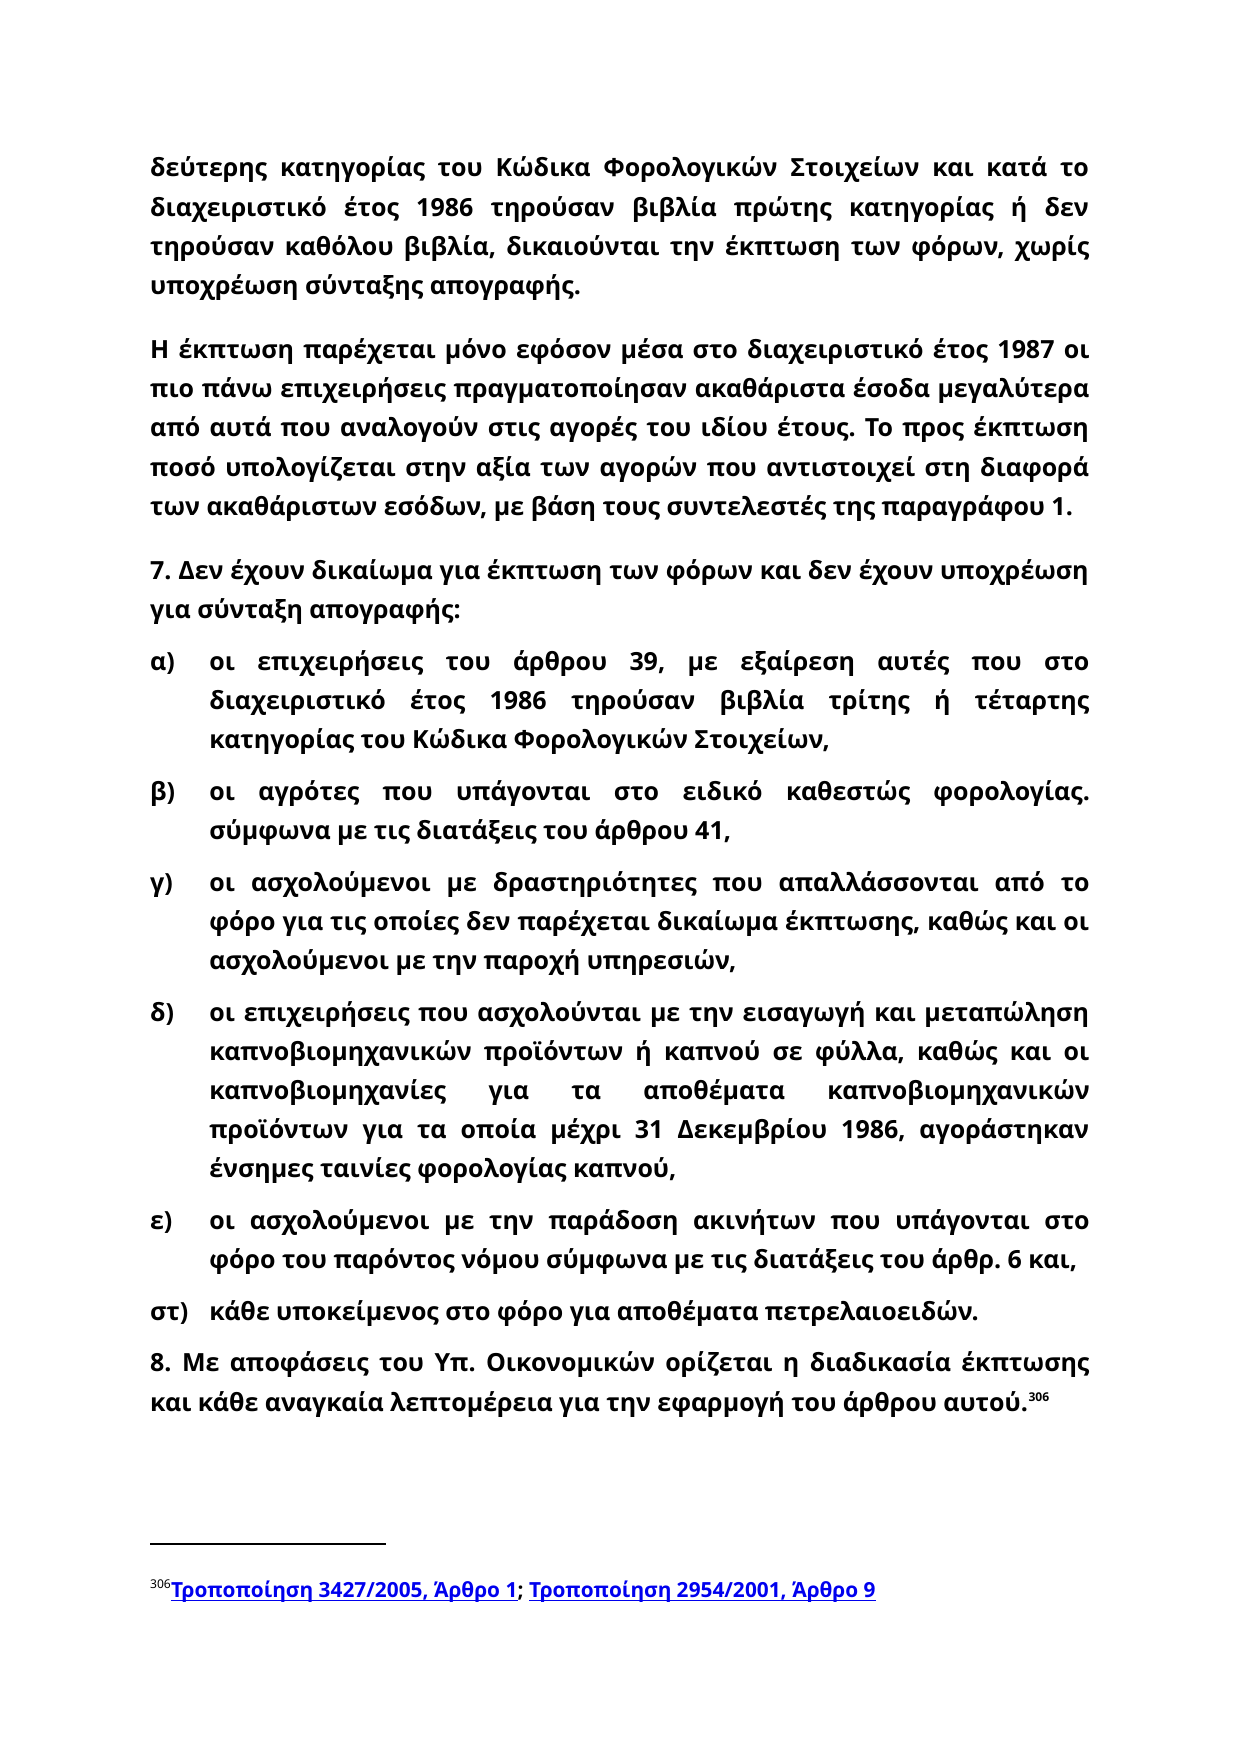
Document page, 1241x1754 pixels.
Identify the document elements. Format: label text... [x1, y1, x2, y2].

text Η έκπτωση παρέχεται μόνο εφόσον μέσα στο διαχειριστικό έτος 1987 οι πιο πάνω επιχειρήσεις πραγματοποίησαν ακαθάριστα έσοδα μεγαλύτερα από αυτά που αναλογούν στις αγορές του ιδίου έτους. Το προς έκπτωση ποσό υπολογίζεται στην αξία των αγορών που αντιστοιχεί στη διαφορά των ακαθάριστων εσόδων, με βάση τους συντελεστές της παραγράφου 1. [150, 332, 1090, 522]
list ε) οι ασχολούμενοι με την παράδοση ακινήτων που υπάγονται στο φόρο του παρόντος νόμου σύμφωνα με τις διατάξεις του άρθρ. 6 και, [150, 1202, 1090, 1276]
list δ) οι επιχειρήσεις που ασχολούνται με την εισαγωγή και μεταπώληση καπνοβιομηχανικών προϊόντων ή καπνού σε φύλλα, καθώς και οι καπνοβιομηχανίες για τα αποθέματα καπνοβιομηχανικών προϊόντων για τα οποία μέχρι 31 Δεκεμβρίου 1986, αγοράστηκαν ένσημες ταινίες φορολογίας καπνού, [150, 994, 1090, 1185]
text δεύτερης κατηγορίας του Κώδικα Φορολογικών Στοιχείων και κατά το διαχειριστικό έτος 1986 τηρούσαν βιβλία πρώτης κατηγορίας ή δεν τηρούσαν καθόλου βιβλία, δικαιούνται την έκπτωση των φόρων, χωρίς υποχρέωση σύνταξης απογραφής. [150, 150, 1090, 302]
list α) οι επιχειρήσεις του άρθρου 39, με εξαίρεση αυτές που στο διαχειριστικό έτος 1986 τηρούσαν βιβλία τρίτης ή τέταρτης κατηγορίας του Κώδικα Φορολογικών Στοιχείων, [150, 643, 1090, 756]
text Τροποποίηση 3427/2005, Άρθρο 1; Τροποποίηση 2954/2001, Άρθρο 9 [150, 1576, 1090, 1604]
text 7. Δεν έχουν δικαίωμα για έκπτωση των φόρων και δεν έχουν υποχρέωση για σύνταξη απογραφής: [150, 552, 1090, 626]
list β) οι αγρότες που υπάγονται στο ειδικό καθεστώς φορολογίας. σύμφωνα με τις διατάξεις του άρθρου 41, [150, 773, 1090, 847]
list στ) κάθε υποκείμενος στο φόρο για αποθέματα πετρελαιοειδών. [150, 1293, 1090, 1327]
list γ) οι ασχολούμενοι με δραστηριότητες που απαλλάσσονται από το φόρο για τις οποίες δεν παρέχεται δικαίωμα έκπτωσης, καθώς και οι ασχολούμενοι με την παροχή υπηρεσιών, [150, 864, 1090, 977]
text 8. Με αποφάσεις του Υπ. Οικονομικών ορίζεται η διαδικασία έκπτωσης και κάθε αναγκαία λεπτομέρεια για την εφαρμογή του άρθρου αυτού. [150, 1345, 1090, 1418]
